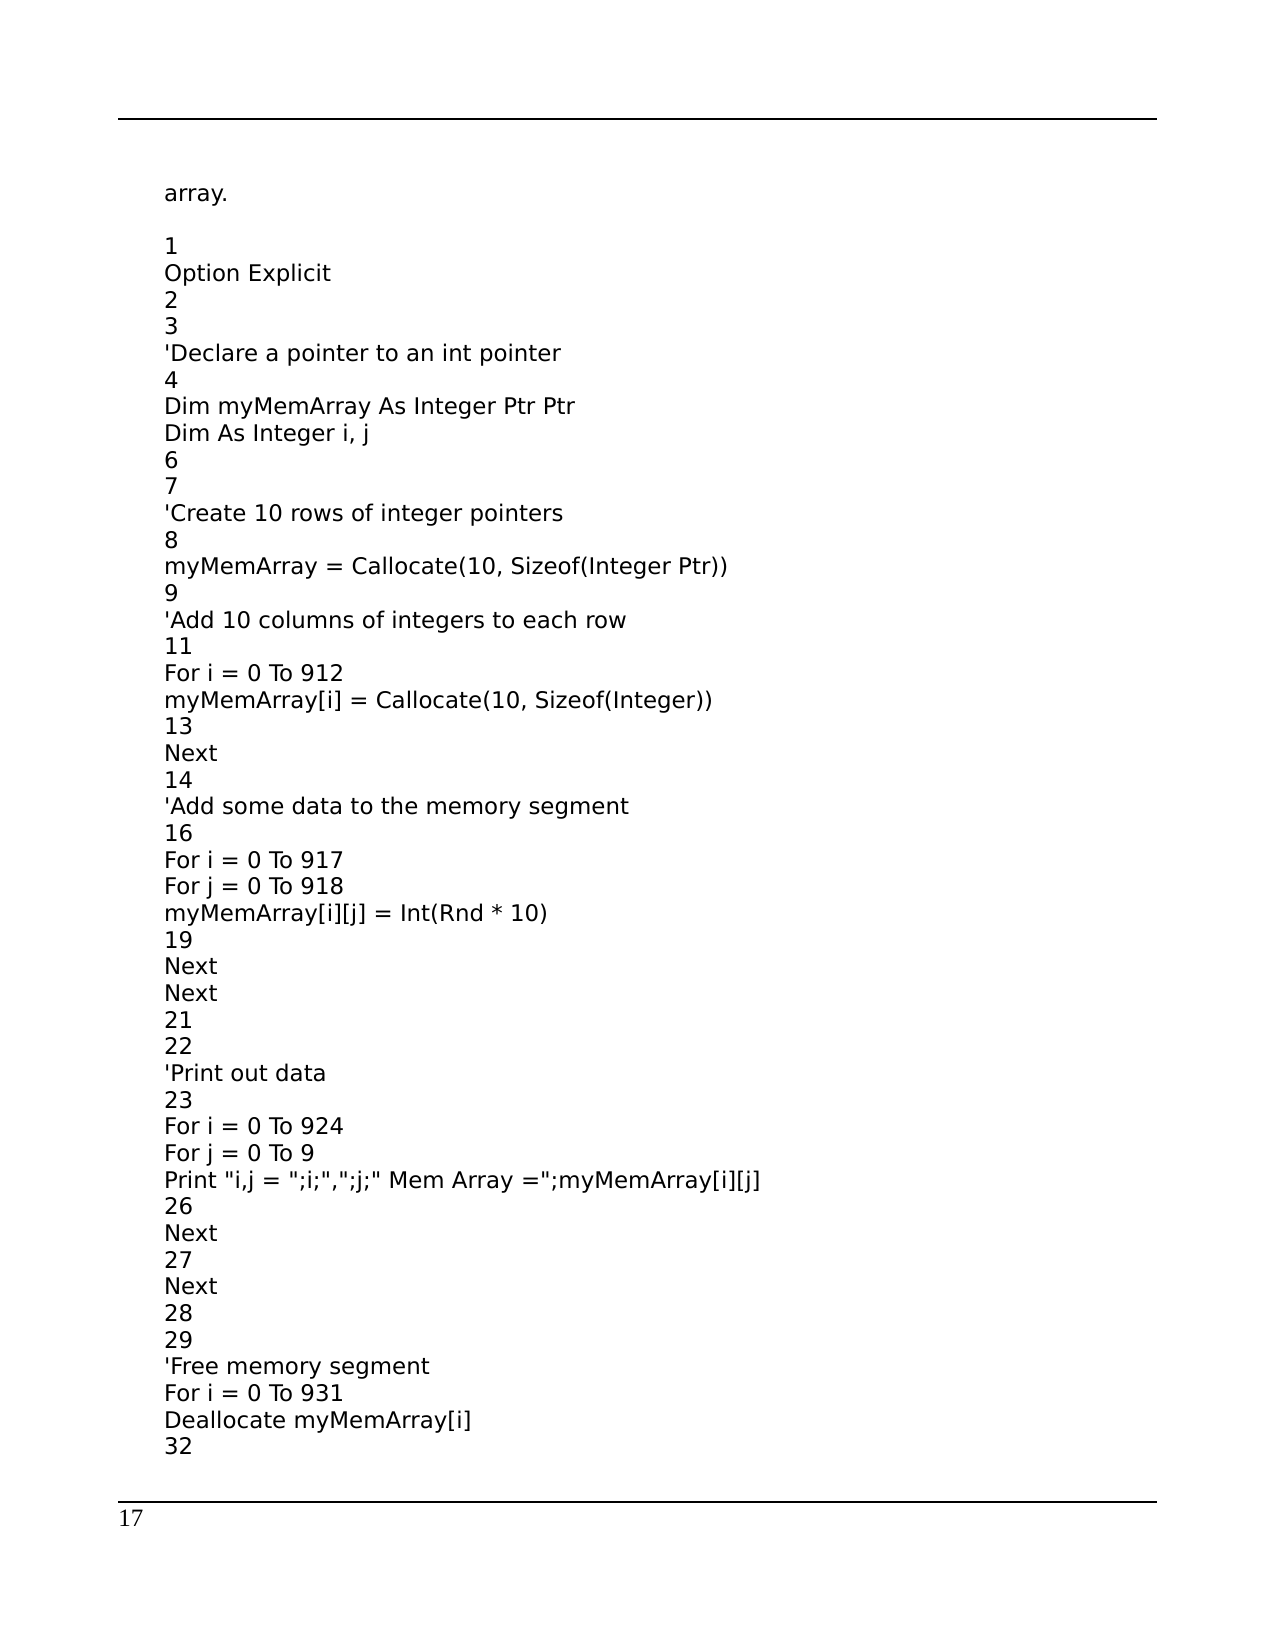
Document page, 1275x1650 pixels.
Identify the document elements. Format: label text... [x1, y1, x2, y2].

text Next [118, 953, 1157, 980]
text myMemArray[i][j] = Int(Rnd * 10) [118, 900, 1157, 927]
text For j = 0 To 9 [118, 1140, 1157, 1167]
text 23 [118, 1087, 1157, 1113]
text For i = 0 To 924 [118, 1113, 1157, 1140]
text 29 [118, 1327, 1157, 1353]
text 16 [118, 820, 1157, 847]
text myMemArray[i] = Callocate(10, Sizeof(Integer)) [118, 687, 1157, 713]
text 'Declare a pointer to an int pointer [118, 340, 1157, 367]
text For i = 0 To 912 [118, 660, 1157, 687]
text 11 [118, 633, 1157, 660]
text Option Explicit [118, 260, 1157, 287]
text 19 [118, 927, 1157, 953]
text 28 [118, 1300, 1157, 1327]
text Next [118, 1273, 1157, 1300]
text 21 [118, 1007, 1157, 1033]
text 8 [118, 527, 1157, 553]
text Next [118, 980, 1157, 1007]
text 9 [118, 580, 1157, 607]
text 'Free memory segment [118, 1353, 1157, 1380]
text For j = 0 To 918 [118, 873, 1157, 900]
text Next [118, 740, 1157, 767]
text For i = 0 To 931 [118, 1380, 1157, 1407]
text Dim myMemArray As Integer Ptr Ptr [118, 393, 1157, 420]
text 4 [118, 367, 1157, 393]
text Deallocate myMemArray[i] [118, 1407, 1157, 1433]
text 'Add some data to the memory segment [118, 793, 1157, 820]
text 13 [118, 713, 1157, 740]
text array. [118, 180, 1157, 207]
text 3 [118, 313, 1157, 340]
text 'Add 10 columns of integers to each row [118, 607, 1157, 633]
text 27 [118, 1247, 1157, 1273]
text 14 [118, 767, 1157, 793]
text 6 [118, 447, 1157, 473]
text 2 [118, 287, 1157, 313]
text 7 [118, 473, 1157, 500]
text Print "i,j = ";i;",";j;" Mem Array =";myMemArray[i][j] [118, 1167, 1157, 1193]
text myMemArray = Callocate(10, Sizeof(Integer Ptr)) [118, 553, 1157, 580]
text For i = 0 To 917 [118, 847, 1157, 873]
text 22 [118, 1033, 1157, 1060]
text Dim As Integer i, j [118, 420, 1157, 447]
text 26 [118, 1193, 1157, 1220]
text 'Create 10 rows of integer pointers [118, 500, 1157, 527]
text Next [118, 1220, 1157, 1247]
text 'Print out data [118, 1060, 1157, 1087]
text 1 [118, 233, 1157, 260]
text 32 [118, 1433, 1157, 1460]
